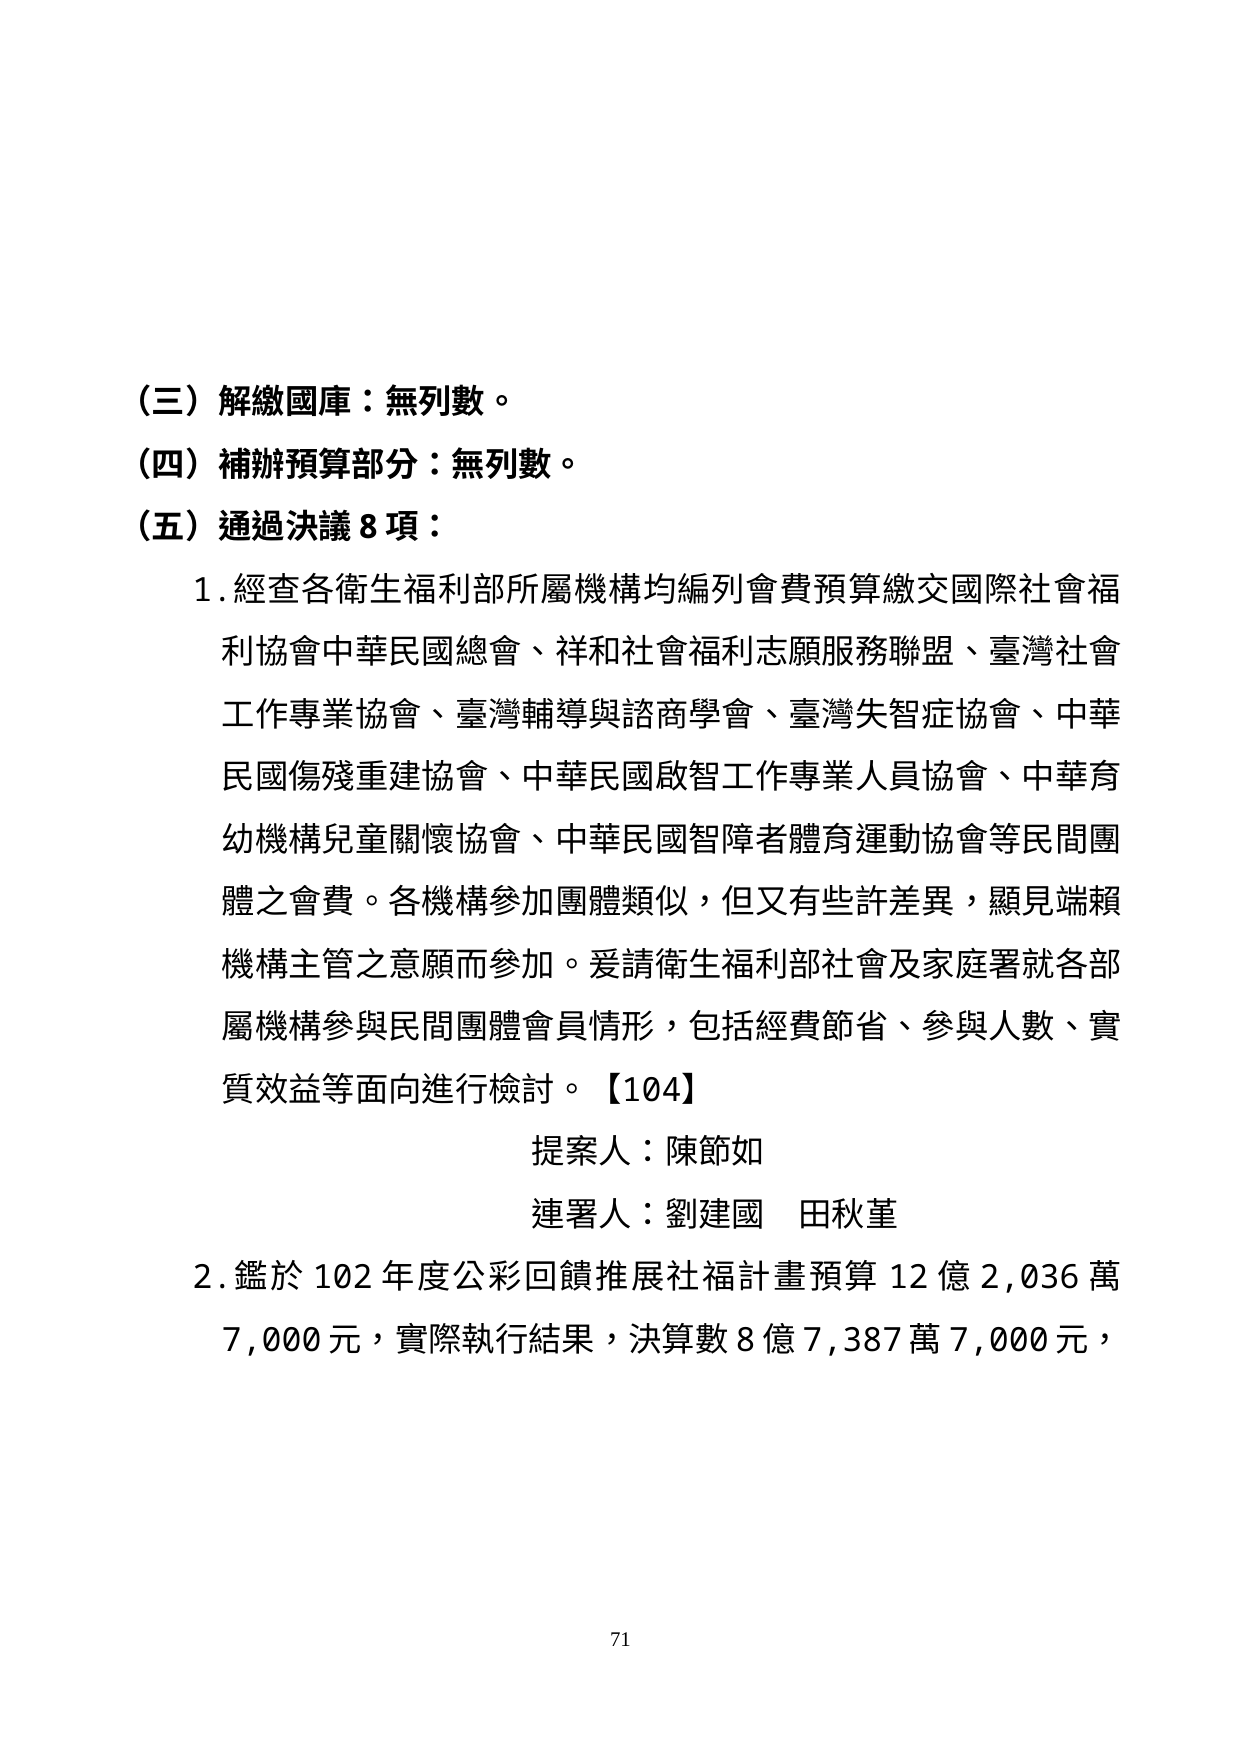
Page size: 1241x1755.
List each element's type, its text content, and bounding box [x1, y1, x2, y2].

text 2.鑑於102年度公彩回饋推展社福計畫預算12億2,036萬7,000元，實際執行結果，決算數8億7,387萬7,000元， [192, 1233, 1122, 1358]
text （四）補辦預算部分：無列數。 [118, 420, 1122, 483]
text （三）解繳國庫：無列數。 [118, 358, 1122, 420]
text （五）通過決議8項： [118, 483, 1122, 545]
text 1.經查各衛生福利部所屬機構均編列會費預算繳交國際社會福利協會中華民國總會、祥和社會福利志願服務聯盟、臺灣社會工作專業協會、臺灣輔導與諮商學會、臺灣失智症協會、中華民國傷殘重建協會、中華民國啟智工作專業人員協會、中華育幼機構兒童關懷協會、中華民國智障者體育運動協會等民間團體之會費。各機構參加團體類似，但又有些許差異，顯見端賴機構主管之意願而參加。爰請衛生福利部社會及家庭署就各部屬機構參與民間團體會員情形，包括經費節省、參與人數、實質效益等面向進行檢討。【104】 [192, 545, 1122, 1108]
text 提案人：陳節如 [118, 1108, 1122, 1170]
text 連署人：劉建國 田秋堇 [118, 1170, 1122, 1233]
